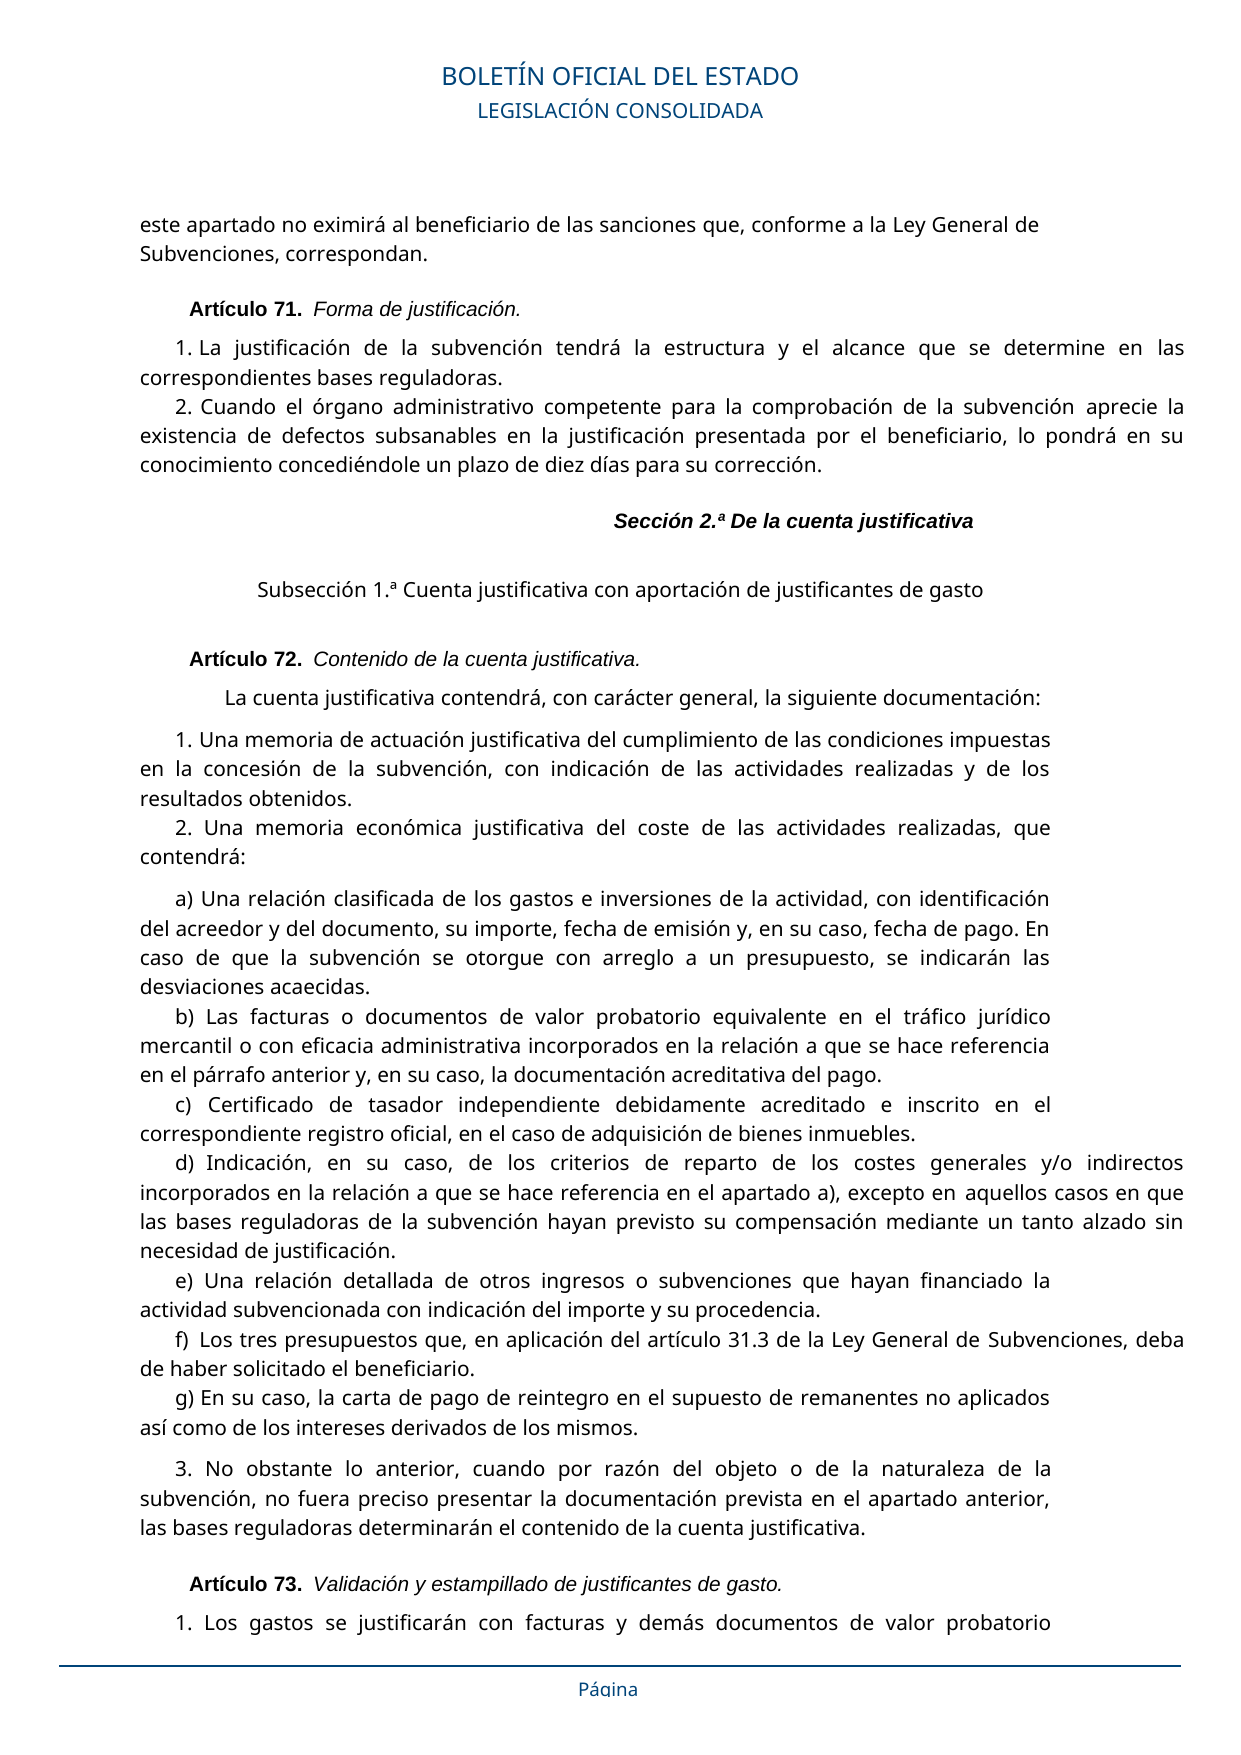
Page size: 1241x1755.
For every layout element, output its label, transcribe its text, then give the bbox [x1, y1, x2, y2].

text Artículo 72. Contenido de la cuenta justificativa. [189, 647, 1184, 671]
list Los gastos se justificarán con facturas y demás documentos de valor probatorio [139, 1608, 1052, 1636]
list No obstante lo anterior, cuando por razón del objeto o de la naturaleza de la subvención, no fuera preciso presentar la documentación prevista en el apartado anterior, las bases reguladoras determinarán el contenido de la cuenta justificativa. [139, 1454, 1052, 1542]
text Subsección 1.ª Cuenta justificativa con aportación de justificantes de gasto [224, 575, 1016, 604]
list Certificado de tasador independiente debidamente acreditado e inscrito en el correspondiente registro oficial, en el caso de adquisición de bienes inmuebles. [139, 1090, 1052, 1148]
list Cuando el órgano administrativo competente para la comprobación de la subvención aprecie la existencia de defectos subsanables en la justificación presentada por el beneficiario, lo pondrá en su conocimiento concediéndole un plazo de diez días para su corrección. [139, 392, 1184, 479]
subtitle Sección 2.ª De la cuenta justificativa [405, 509, 1184, 533]
list En su caso, la carta de pago de reintegro en el supuesto de remanentes no aplicados así como de los intereses derivados de los mismos. [139, 1383, 1052, 1441]
list Las facturas o documentos de valor probatorio equivalente en el tráfico jurídico mercantil o con eficacia administrativa incorporados en la relación a que se hace referencia en el párrafo anterior y, en su caso, la documentación acreditativa del pago. [139, 1002, 1052, 1089]
list Una relación clasificada de los gastos e inversiones de la actividad, con identificación del acreedor y del documento, su importe, fecha de emisión y, en su caso, fecha de pago. En caso de que la subvención se otorgue con arreglo a un presupuesto, se indicarán las desviaciones acaecidas. [139, 884, 1052, 1001]
list Una relación detallada de otros ingresos o subvenciones que hayan financiado la actividad subvencionada con indicación del importe y su procedencia. [139, 1266, 1052, 1324]
list Los tres presupuestos que, en aplicación del artículo 31.3 de la Ley General de Subvenciones, deba de haber solicitado el beneficiario. [139, 1325, 1184, 1382]
text La cuenta justificativa contendrá, con carácter general, la siguiente documentación: [224, 683, 1184, 712]
text Artículo 73. Validación y estampillado de justificantes de gasto. [189, 1571, 1184, 1595]
list Una memoria económica justificativa del coste de las actividades realizadas, que contendrá: [139, 813, 1052, 871]
list Una memoria de actuación justificativa del cumplimiento de las condiciones impuestas en la concesión de la subvención, con indicación de las actividades realizadas y de los resultados obtenidos. [139, 725, 1052, 812]
list Indicación, en su caso, de los criterios de reparto de los costes generales y/o indirectos incorporados en la relación a que se hace referencia en el apartado a), excepto en aquellos casos en que las bases reguladoras de la subvención hayan previsto su compensación mediante un tanto alzado sin necesidad de justificación. [139, 1148, 1184, 1265]
text Artículo 71. Forma de justificación. [189, 297, 1184, 321]
text este apartado no eximirá al beneficiario de las sanciones que, conforme a la Ley General de Subvenciones, correspondan. [139, 210, 1052, 267]
list La justificación de la subvención tendrá la estructura y el alcance que se determine en las correspondientes bases reguladoras. [139, 333, 1184, 391]
